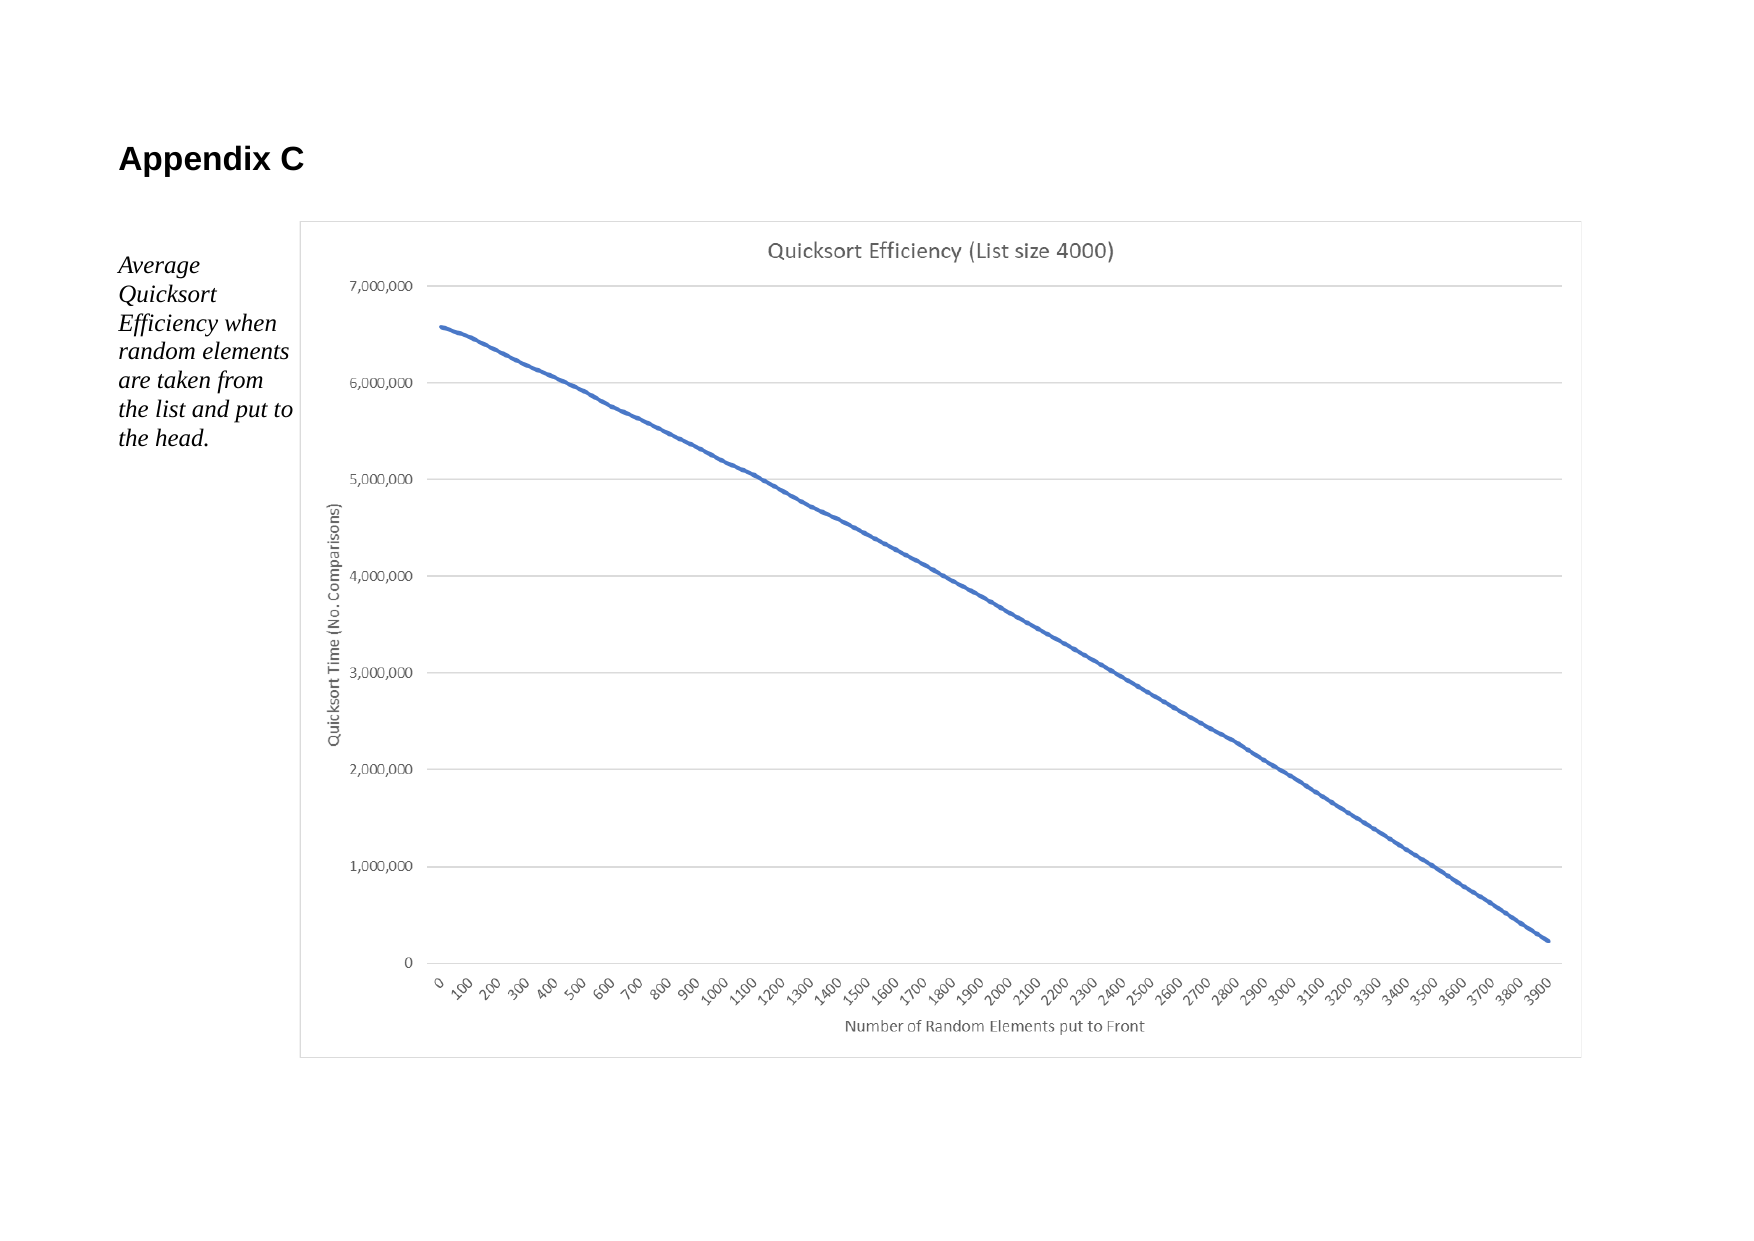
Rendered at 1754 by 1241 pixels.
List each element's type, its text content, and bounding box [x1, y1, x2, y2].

subtitle Appendix C [118, 139, 1636, 178]
picture [299, 221, 1582, 1058]
text Average Quicksort Efficiency when random elements are taken from the list and put to the head. [118, 250, 299, 451]
text [1582, 250, 1636, 451]
